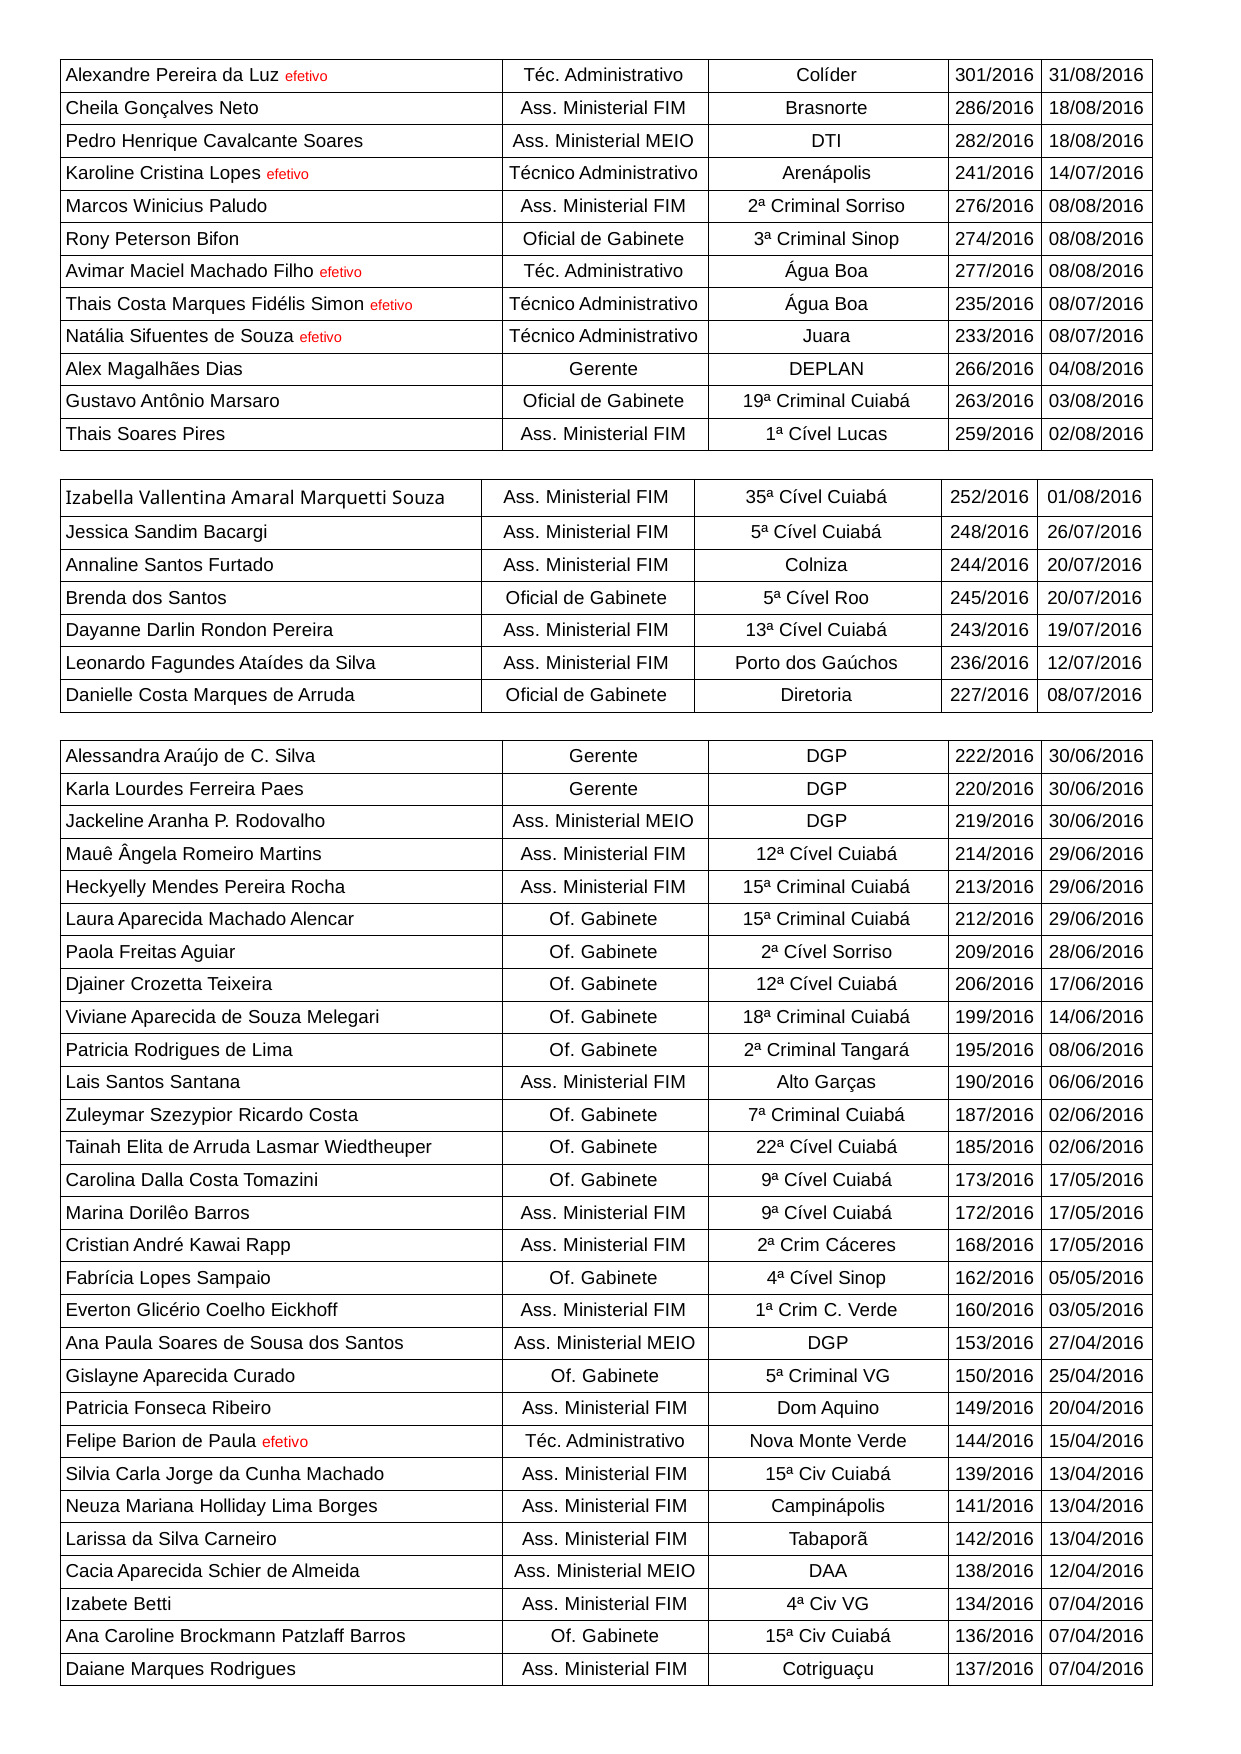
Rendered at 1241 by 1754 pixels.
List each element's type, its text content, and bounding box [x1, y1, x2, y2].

table_cell 26/07/2016 [1038, 517, 1152, 549]
table_cell 08/07/2016 [1042, 321, 1152, 352]
table_cell Of. Gabinete [503, 969, 708, 1001]
table_cell 2ª Cível Sorriso [709, 936, 948, 968]
table_cell Ass. Ministerial MEIO [503, 1556, 708, 1587]
table_cell 14/07/2016 [1042, 158, 1152, 189]
table_cell 209/2016 [949, 936, 1041, 968]
table_cell Ass. Ministerial FIM [503, 1654, 708, 1685]
table_cell Of. Gabinete [503, 936, 708, 968]
table_cell Viviane Aparecida de Souza Melegari [61, 1002, 502, 1033]
table_cell Karla Lourdes Ferreira Paes [61, 774, 502, 805]
table_cell 4ª Civ VG [709, 1589, 948, 1620]
table_cell 5ª Cível Cuiabá [695, 517, 941, 549]
table_cell 18/08/2016 [1042, 93, 1152, 124]
table_cell Ass. Ministerial FIM [503, 1393, 708, 1424]
table_cell 03/08/2016 [1042, 386, 1152, 418]
table_cell Rony Peterson Bifon [61, 223, 502, 255]
table_cell 4ª Cível Sinop [709, 1262, 948, 1294]
table_cell Ass. Ministerial FIM [503, 871, 708, 903]
table_cell 149/2016 [949, 1393, 1041, 1424]
table_cell Of. Gabinete [503, 904, 708, 935]
table_cell Leonardo Fagundes Ataídes da Silva [61, 647, 481, 679]
table_cell Ass. Ministerial FIM [482, 647, 694, 679]
table_cell 220/2016 [949, 774, 1041, 805]
table_cell Oficial de Gabinete [482, 582, 694, 614]
table_header Téc. Administrativo [503, 60, 708, 92]
table_cell Patricia Fonseca Ribeiro [61, 1393, 502, 1424]
table_cell 219/2016 [949, 806, 1041, 838]
table_cell 150/2016 [949, 1360, 1041, 1392]
table_cell Diretoria [695, 680, 941, 712]
table_cell Ass. Ministerial FIM [503, 93, 708, 124]
table_cell Ass. Ministerial FIM [503, 1491, 708, 1522]
table_cell 18ª Criminal Cuiabá [709, 1002, 948, 1033]
table_cell 25/04/2016 [1042, 1360, 1152, 1392]
table_cell Everton Glicério Coelho Eickhoff [61, 1295, 502, 1327]
table_header 301/2016 [949, 60, 1041, 92]
table_cell Natália Sifuentes de Souza efetivo [61, 321, 502, 352]
table_cell 195/2016 [949, 1034, 1041, 1066]
table_header Alexandre Pereira da Luz efetivo [61, 60, 502, 92]
table_cell Gerente [503, 774, 708, 805]
table_header 31/08/2016 [1042, 60, 1152, 92]
table_header 30/06/2016 [1042, 741, 1152, 772]
table_cell Zuleymar Szezypior Ricardo Costa [61, 1100, 502, 1131]
table_cell Ass. Ministerial MEIO [503, 125, 708, 157]
table_cell DGP [709, 806, 948, 838]
table_cell Dom Aquino [709, 1393, 948, 1424]
table_cell 20/04/2016 [1042, 1393, 1152, 1424]
table_header Izabella Vallentina Amaral Marquetti Souza [61, 480, 481, 516]
table_cell Oficial de Gabinete [503, 386, 708, 418]
table_cell 2ª Criminal Sorriso [709, 191, 948, 222]
table_cell DEPLAN [709, 354, 948, 385]
table_cell 168/2016 [949, 1230, 1041, 1261]
table_cell 17/06/2016 [1042, 969, 1152, 1001]
table_header 222/2016 [949, 741, 1041, 772]
table_cell 185/2016 [949, 1132, 1041, 1164]
table_cell 04/08/2016 [1042, 354, 1152, 385]
table_cell 1ª Cível Lucas [709, 419, 948, 450]
table_cell Of. Gabinete [503, 1100, 708, 1131]
table_cell 28/06/2016 [1042, 936, 1152, 968]
table_cell 236/2016 [942, 647, 1037, 679]
table_cell Ass. Ministerial FIM [503, 1589, 708, 1620]
table_cell Ass. Ministerial MEIO [503, 806, 708, 838]
table_cell Oficial de Gabinete [482, 680, 694, 712]
table_cell 30/06/2016 [1042, 806, 1152, 838]
table_cell DTI [709, 125, 948, 157]
table_cell Jessica Sandim Bacargi [61, 517, 481, 549]
table_cell 12ª Cível Cuiabá [709, 839, 948, 870]
table_cell 30/06/2016 [1042, 774, 1152, 805]
table_cell 199/2016 [949, 1002, 1041, 1033]
table_cell 14/06/2016 [1042, 1002, 1152, 1033]
table_cell Mauê Ângela Romeiro Martins [61, 839, 502, 870]
table_cell 29/06/2016 [1042, 871, 1152, 903]
table_cell Cristian André Kawai Rapp [61, 1230, 502, 1261]
table_cell 29/06/2016 [1042, 839, 1152, 870]
table_cell Neuza Mariana Holliday Lima Borges [61, 1491, 502, 1522]
table_cell 19/07/2016 [1038, 615, 1152, 646]
table_cell 214/2016 [949, 839, 1041, 870]
table_cell 05/05/2016 [1042, 1262, 1152, 1294]
table_cell 190/2016 [949, 1067, 1041, 1098]
table_cell 187/2016 [949, 1100, 1041, 1131]
table_cell Tainah Elita de Arruda Lasmar Wiedtheuper [61, 1132, 502, 1164]
table_cell 02/08/2016 [1042, 419, 1152, 450]
table_cell Izabete Betti [61, 1589, 502, 1620]
table_cell Oficial de Gabinete [503, 223, 708, 255]
table_cell Ass. Ministerial FIM [482, 517, 694, 549]
table_cell 20/07/2016 [1038, 582, 1152, 614]
table_cell 235/2016 [949, 288, 1041, 320]
table_cell Técnico Administrativo [503, 321, 708, 352]
table_cell 276/2016 [949, 191, 1041, 222]
table_cell 15ª Civ Cuiabá [709, 1458, 948, 1490]
table_cell Of. Gabinete [503, 1360, 708, 1392]
table_cell Ass. Ministerial FIM [503, 1523, 708, 1555]
table_cell Fabrícia Lopes Sampaio [61, 1262, 502, 1294]
table_cell Água Boa [709, 256, 948, 287]
table_cell 13/04/2016 [1042, 1458, 1152, 1490]
table_cell 7ª Criminal Cuiabá [709, 1100, 948, 1131]
table_cell 18/08/2016 [1042, 125, 1152, 157]
table_cell Of. Gabinete [503, 1262, 708, 1294]
table_cell 08/08/2016 [1042, 256, 1152, 287]
table_cell 12/04/2016 [1042, 1556, 1152, 1587]
table_cell 13/04/2016 [1042, 1523, 1152, 1555]
table_cell 277/2016 [949, 256, 1041, 287]
table_header DGP [709, 741, 948, 772]
table_cell 08/07/2016 [1042, 288, 1152, 320]
table_cell 274/2016 [949, 223, 1041, 255]
table_cell 138/2016 [949, 1556, 1041, 1587]
table_cell Heckyelly Mendes Pereira Rocha [61, 871, 502, 903]
table_cell Karoline Cristina Lopes efetivo [61, 158, 502, 189]
table_cell Arenápolis [709, 158, 948, 189]
table_cell 245/2016 [942, 582, 1037, 614]
table_cell 3ª Criminal Sinop [709, 223, 948, 255]
table_cell 206/2016 [949, 969, 1041, 1001]
table_cell Cotriguaçu [709, 1654, 948, 1685]
table_header Colíder [709, 60, 948, 92]
table_cell Ass. Ministerial FIM [503, 839, 708, 870]
table_cell 160/2016 [949, 1295, 1041, 1327]
table_cell 20/07/2016 [1038, 550, 1152, 581]
table_cell Of. Gabinete [503, 1165, 708, 1196]
table_cell 08/07/2016 [1038, 680, 1152, 712]
table_cell Ass. Ministerial FIM [503, 1295, 708, 1327]
table_cell Tabaporã [709, 1523, 948, 1555]
table_cell 2ª Criminal Tangará [709, 1034, 948, 1066]
table_cell Téc. Administrativo [503, 256, 708, 287]
table_header Alessandra Araújo de C. Silva [61, 741, 502, 772]
table_cell 08/08/2016 [1042, 223, 1152, 255]
table_cell Larissa da Silva Carneiro [61, 1523, 502, 1555]
table_cell Cheila Gonçalves Neto [61, 93, 502, 124]
table_cell Campinápolis [709, 1491, 948, 1522]
table_cell Lais Santos Santana [61, 1067, 502, 1098]
table_cell Annaline Santos Furtado [61, 550, 481, 581]
table_cell Brasnorte [709, 93, 948, 124]
table_cell 15/04/2016 [1042, 1426, 1152, 1457]
table_cell Jackeline Aranha P. Rodovalho [61, 806, 502, 838]
table_cell Ass. Ministerial FIM [482, 615, 694, 646]
table_cell Ass. Ministerial FIM [482, 550, 694, 581]
table_cell 243/2016 [942, 615, 1037, 646]
table_cell Thais Soares Pires [61, 419, 502, 450]
table_cell Pedro Henrique Cavalcante Soares [61, 125, 502, 157]
table_cell Cacia Aparecida Schier de Almeida [61, 1556, 502, 1587]
table_header Ass. Ministerial FIM [482, 480, 694, 516]
table_cell Silvia Carla Jorge da Cunha Machado [61, 1458, 502, 1490]
table_cell Dayanne Darlin Rondon Pereira [61, 615, 481, 646]
table_cell 172/2016 [949, 1197, 1041, 1229]
table_header 35ª Cível Cuiabá [695, 480, 941, 516]
table_cell DGP [709, 1328, 948, 1359]
table_cell 134/2016 [949, 1589, 1041, 1620]
table_cell 286/2016 [949, 93, 1041, 124]
table_cell Ass. Ministerial FIM [503, 1067, 708, 1098]
table_cell 17/05/2016 [1042, 1230, 1152, 1261]
table_cell 12ª Cível Cuiabá [709, 969, 948, 1001]
table_cell Of. Gabinete [503, 1132, 708, 1164]
table_header Gerente [503, 741, 708, 772]
table_cell Ana Paula Soares de Sousa dos Santos [61, 1328, 502, 1359]
table_cell Of. Gabinete [503, 1034, 708, 1066]
table_cell 162/2016 [949, 1262, 1041, 1294]
table_cell 08/06/2016 [1042, 1034, 1152, 1066]
table_cell Ana Caroline Brockmann Patzlaff Barros [61, 1621, 502, 1653]
table_cell Téc. Administrativo [503, 1426, 708, 1457]
table_cell Laura Aparecida Machado Alencar [61, 904, 502, 935]
table_cell 15ª Criminal Cuiabá [709, 871, 948, 903]
table_cell 15ª Civ Cuiabá [709, 1621, 948, 1653]
table_cell Djainer Crozetta Teixeira [61, 969, 502, 1001]
table_cell 5ª Criminal VG [709, 1360, 948, 1392]
table_cell 136/2016 [949, 1621, 1041, 1653]
table_cell 9ª Cível Cuiabá [709, 1165, 948, 1196]
table_cell Gustavo Antônio Marsaro [61, 386, 502, 418]
table_cell 22ª Cível Cuiabá [709, 1132, 948, 1164]
table_cell 213/2016 [949, 871, 1041, 903]
table_cell 03/05/2016 [1042, 1295, 1152, 1327]
table_cell 27/04/2016 [1042, 1328, 1152, 1359]
table_cell Felipe Barion de Paula efetivo [61, 1426, 502, 1457]
table_cell Ass. Ministerial MEIO [503, 1328, 708, 1359]
table_cell Avimar Maciel Machado Filho efetivo [61, 256, 502, 287]
table_cell Marcos Winicius Paludo [61, 191, 502, 222]
table_cell 142/2016 [949, 1523, 1041, 1555]
table_cell Daiane Marques Rodrigues [61, 1654, 502, 1685]
table_cell Marina Dorilêo Barros [61, 1197, 502, 1229]
table_cell 29/06/2016 [1042, 904, 1152, 935]
table_cell 13/04/2016 [1042, 1491, 1152, 1522]
table_cell 13ª Cível Cuiabá [695, 615, 941, 646]
table_cell Técnico Administrativo [503, 288, 708, 320]
table_cell 17/05/2016 [1042, 1165, 1152, 1196]
table_cell Juara [709, 321, 948, 352]
table_cell 153/2016 [949, 1328, 1041, 1359]
table_cell 9ª Cível Cuiabá [709, 1197, 948, 1229]
table_cell Ass. Ministerial FIM [503, 1197, 708, 1229]
table_cell Técnico Administrativo [503, 158, 708, 189]
table_cell 141/2016 [949, 1491, 1041, 1522]
table_cell 07/04/2016 [1042, 1654, 1152, 1685]
table_cell 12/07/2016 [1038, 647, 1152, 679]
table_cell 07/04/2016 [1042, 1621, 1152, 1653]
table_cell 144/2016 [949, 1426, 1041, 1457]
table_cell 19ª Criminal Cuiabá [709, 386, 948, 418]
table_cell 266/2016 [949, 354, 1041, 385]
table_cell 137/2016 [949, 1654, 1041, 1685]
table_cell 15ª Criminal Cuiabá [709, 904, 948, 935]
table_cell Ass. Ministerial FIM [503, 1230, 708, 1261]
table_cell Ass. Ministerial FIM [503, 1458, 708, 1490]
table_cell 5ª Cível Roo [695, 582, 941, 614]
table_cell 227/2016 [942, 680, 1037, 712]
table_header 252/2016 [942, 480, 1037, 516]
table_cell 173/2016 [949, 1165, 1041, 1196]
table_cell Carolina Dalla Costa Tomazini [61, 1165, 502, 1196]
table_cell Thais Costa Marques Fidélis Simon efetivo [61, 288, 502, 320]
table_cell 263/2016 [949, 386, 1041, 418]
table_cell Porto dos Gaúchos [695, 647, 941, 679]
table_header 01/08/2016 [1038, 480, 1152, 516]
table_cell DGP [709, 774, 948, 805]
table_cell 07/04/2016 [1042, 1589, 1152, 1620]
table_cell Alto Garças [709, 1067, 948, 1098]
table_cell Nova Monte Verde [709, 1426, 948, 1457]
table_cell 2ª Crim Cáceres [709, 1230, 948, 1261]
table_cell Colniza [695, 550, 941, 581]
table_cell Of. Gabinete [503, 1621, 708, 1653]
table_cell Of. Gabinete [503, 1002, 708, 1033]
table_cell Alex Magalhães Dias [61, 354, 502, 385]
table_cell 139/2016 [949, 1458, 1041, 1490]
table_cell 233/2016 [949, 321, 1041, 352]
table_cell Gerente [503, 354, 708, 385]
table_cell Gislayne Aparecida Curado [61, 1360, 502, 1392]
table_cell Água Boa [709, 288, 948, 320]
table_cell DAA [709, 1556, 948, 1587]
table_cell 241/2016 [949, 158, 1041, 189]
table_cell 282/2016 [949, 125, 1041, 157]
table_cell 1ª Crim C. Verde [709, 1295, 948, 1327]
table_cell 248/2016 [942, 517, 1037, 549]
table_cell 02/06/2016 [1042, 1100, 1152, 1131]
table_cell 244/2016 [942, 550, 1037, 581]
table_cell 06/06/2016 [1042, 1067, 1152, 1098]
table_cell 17/05/2016 [1042, 1197, 1152, 1229]
table_cell Brenda dos Santos [61, 582, 481, 614]
table_cell 259/2016 [949, 419, 1041, 450]
table_cell 212/2016 [949, 904, 1041, 935]
table_cell 08/08/2016 [1042, 191, 1152, 222]
table_cell Ass. Ministerial FIM [503, 191, 708, 222]
table_cell Patricia Rodrigues de Lima [61, 1034, 502, 1066]
table_cell Danielle Costa Marques de Arruda [61, 680, 481, 712]
table_cell 02/06/2016 [1042, 1132, 1152, 1164]
table_cell Paola Freitas Aguiar [61, 936, 502, 968]
table_cell Ass. Ministerial FIM [503, 419, 708, 450]
